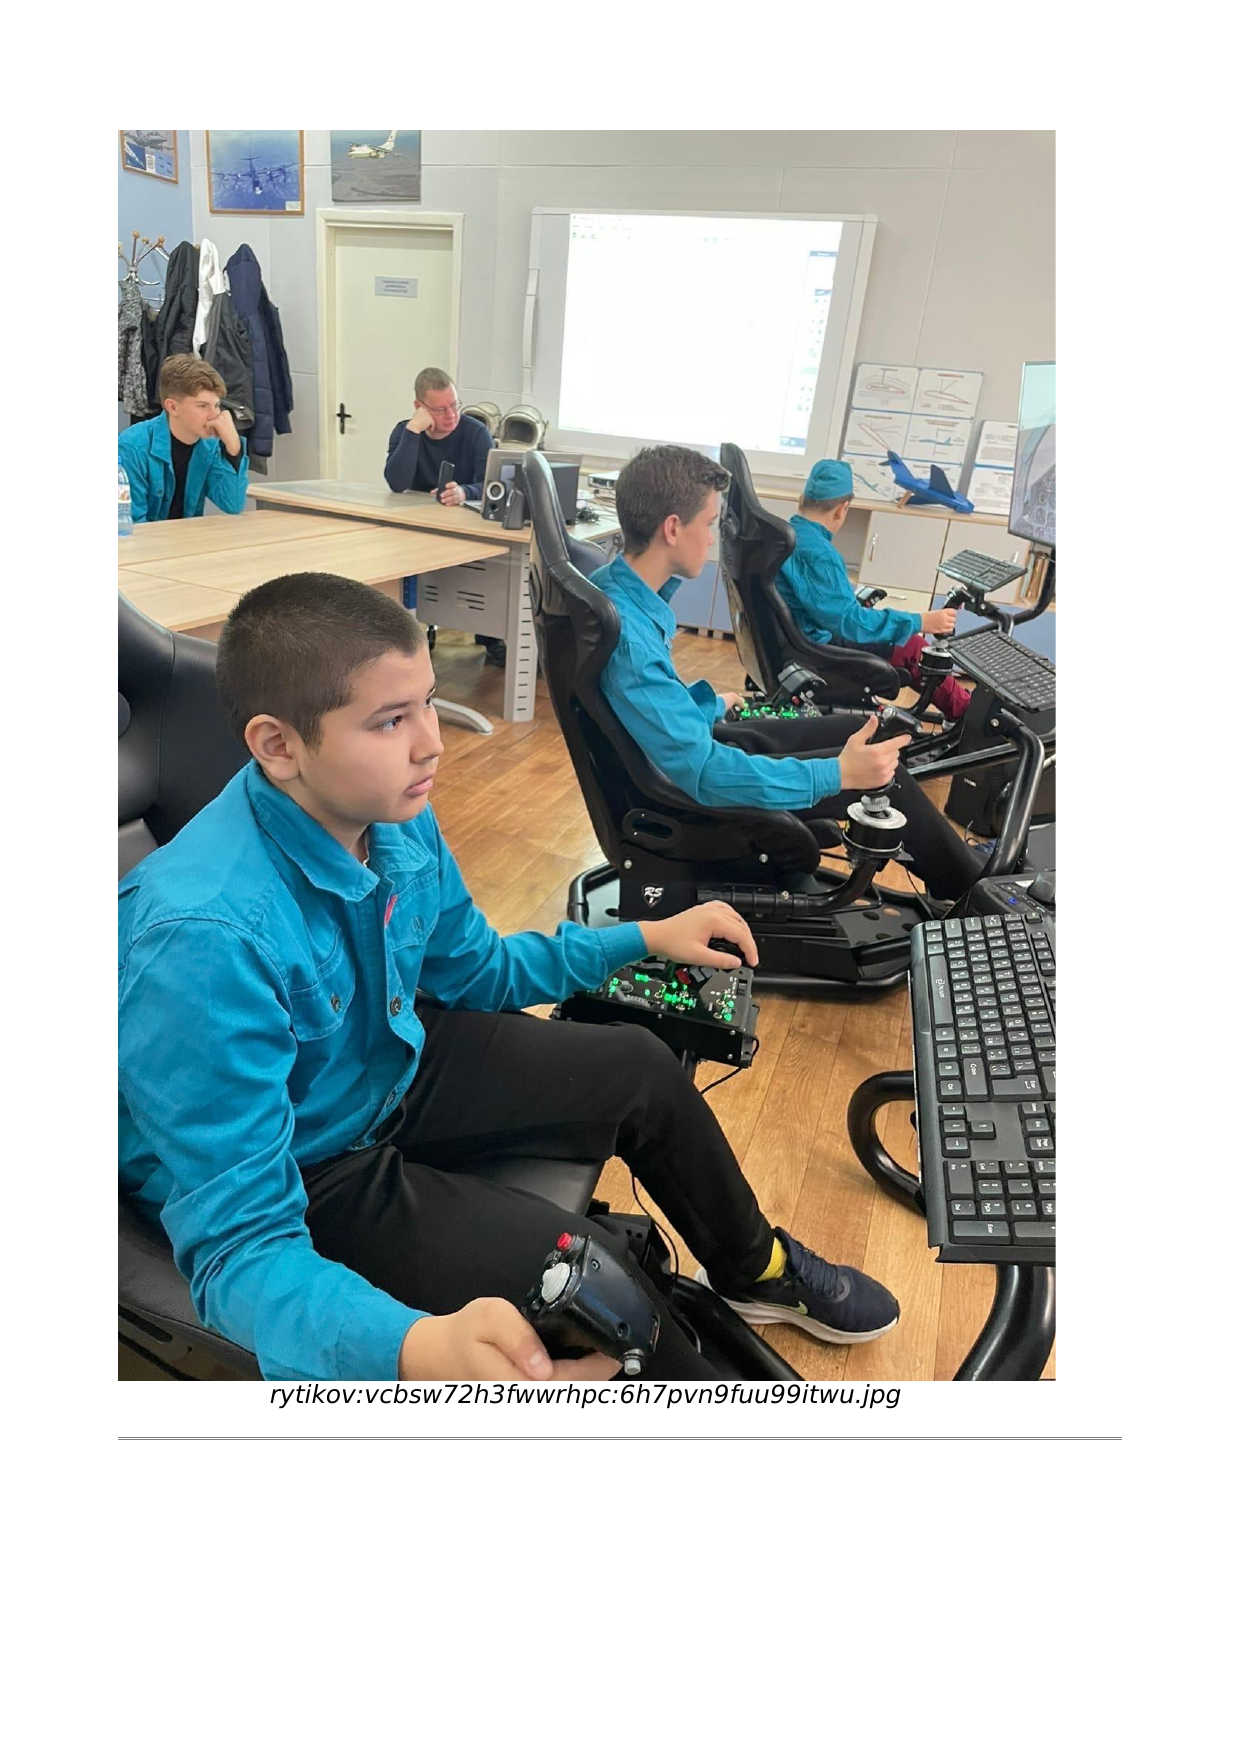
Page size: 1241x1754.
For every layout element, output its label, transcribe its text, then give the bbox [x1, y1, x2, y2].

picture [254, 935, 272, 954]
picture [294, 1236, 305, 1242]
picture [263, 914, 268, 927]
picture [272, 955, 280, 961]
picture [133, 1068, 189, 1124]
picture [208, 1223, 231, 1235]
picture [327, 993, 345, 1032]
picture [338, 915, 342, 933]
picture [232, 1155, 258, 1171]
picture [267, 1102, 302, 1167]
picture [380, 1026, 388, 1031]
picture [307, 961, 317, 979]
picture [466, 969, 485, 988]
picture [349, 997, 354, 1007]
text rytikov:vcbsw72h3fwwrhpc:6h7pvn9fuu99itwu.jpg [118, 1381, 1056, 1410]
picture [287, 1065, 294, 1071]
picture [233, 928, 251, 939]
picture [172, 1183, 179, 1192]
picture [153, 1138, 175, 1161]
picture [233, 952, 245, 971]
picture [197, 1015, 204, 1028]
picture [221, 928, 237, 940]
picture [356, 985, 365, 1005]
picture [421, 957, 429, 964]
picture [200, 1130, 221, 1137]
picture [425, 928, 429, 939]
picture [203, 1261, 215, 1283]
picture [293, 1050, 301, 1058]
picture [351, 981, 355, 992]
picture [118, 130, 1056, 1381]
picture [572, 949, 580, 957]
picture [293, 942, 303, 956]
picture [319, 949, 329, 957]
picture [339, 951, 347, 963]
picture [245, 973, 283, 1010]
picture [432, 911, 439, 924]
picture [146, 1129, 151, 1137]
picture [299, 1124, 309, 1129]
picture [382, 879, 401, 943]
picture [284, 1004, 302, 1049]
picture [279, 1213, 289, 1219]
picture [434, 867, 439, 885]
picture [236, 1197, 260, 1216]
picture [310, 1122, 320, 1128]
picture [570, 970, 578, 979]
picture [282, 1061, 302, 1104]
picture [427, 872, 433, 879]
picture [257, 947, 264, 954]
picture [118, 1127, 125, 1133]
picture [310, 1038, 319, 1043]
picture [177, 1092, 184, 1099]
picture [401, 919, 418, 947]
picture [177, 1032, 188, 1037]
picture [219, 1251, 226, 1257]
picture [187, 1037, 198, 1046]
picture [249, 915, 260, 920]
picture [351, 886, 355, 896]
picture [430, 826, 437, 848]
picture [371, 1090, 376, 1103]
picture [313, 1138, 322, 1144]
picture [531, 975, 537, 982]
picture [220, 1218, 269, 1249]
picture [282, 915, 294, 937]
picture [238, 1240, 281, 1264]
